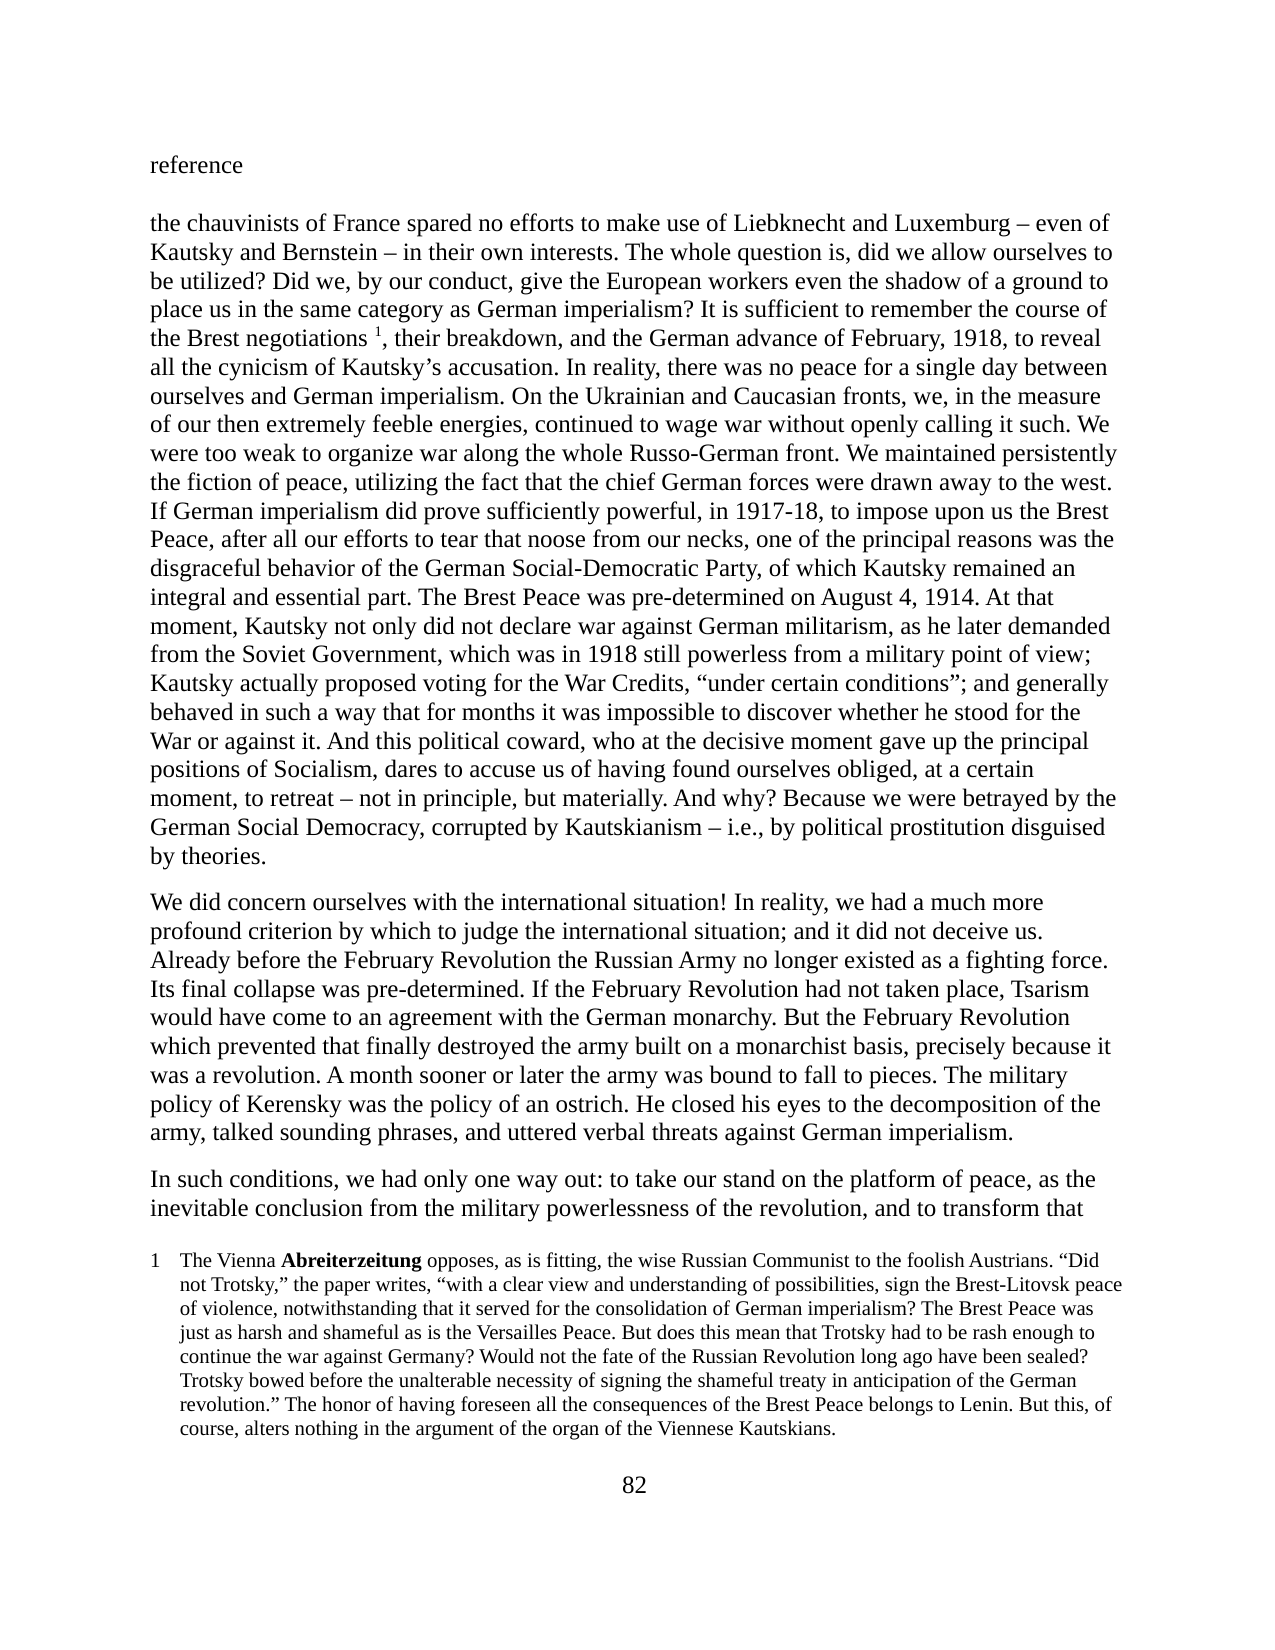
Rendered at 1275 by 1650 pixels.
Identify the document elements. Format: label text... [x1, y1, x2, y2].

text We did concern ourselves with the international situation! In reality, we had a much more profound criterion by which to judge the international situation; and it did not deceive us. Already before the February Revolution the Russian Army no longer existed as a fighting force. Its final collapse was pre-determined. If the February Revolution had not taken place, Tsarism would have come to an agreement with the German monarchy. But the February Revolution which prevented that finally destroyed the army built on a monarchist basis, precisely because it was a revolution. A month sooner or later the army was bound to fall to pieces. The military policy of Kerensky was the policy of an ostrich. He closed his eyes to the decomposition of the army, talked sounding phrases, and uttered verbal threats against German imperialism. [150, 887, 1125, 1146]
text the chauvinists of France spared no efforts to make use of Liebknecht and Luxemburg – even of Kautsky and Bernstein – in their own interests. The whole question is, did we allow ourselves to be utilized? Did we, by our conduct, give the European workers even the shadow of a ground to place us in the same category as German imperialism? It is sufficient to remember the course of the Brest negotiations , their breakdown, and the German advance of February, 1918, to reveal all the cynicism of Kautsky’s accusation. In reality, there was no peace for a single day between ourselves and German imperialism. On the Ukrainian and Caucasian fronts, we, in the measure of our then extremely feeble energies, continued to wage war without openly calling it such. We were too weak to organize war along the whole Russo-German front. We maintained persistently the fiction of peace, utilizing the fact that the chief German forces were drawn away to the west. If German imperialism did prove sufficiently powerful, in 1917-18, to impose upon us the Brest Peace, after all our efforts to tear that noose from our necks, one of the principal reasons was the disgraceful behavior of the German Social-Democratic Party, of which Kautsky remained an integral and essential part. The Brest Peace was pre-determined on August 4, 1914. At that moment, Kautsky not only did not declare war against German militarism, as he later demanded from the Soviet Government, which was in 1918 still powerless from a military point of view; Kautsky actually proposed voting for the War Credits, “under certain conditions”; and generally behaved in such a way that for months it was impossible to discover whether he stood for the War or against it. And this political coward, who at the decisive moment gave up the principal positions of Socialism, dares to accuse us of having found ourselves obliged, at a certain moment, to retreat – not in principle, but materially. And why? Because we were betrayed by the German Social Democracy, corrupted by Kautskianism – i.e., by political prostitution disguised by theories. [150, 208, 1125, 869]
text In such conditions, we had only one way out: to take our stand on the platform of peace, as the inevitable conclusion from the military powerlessness of the revolution, and to transform that [150, 1164, 1125, 1222]
text The Vienna Abreiterzeitung opposes, as is fitting, the wise Russian Communist to the foolish Austrians. “Did not Trotsky,” the paper writes, “with a clear view and understanding of possibilities, sign the Brest-Litovsk peace of violence, notwithstanding that it served for the consolidation of German imperialism? The Brest Peace was just as harsh and shameful as is the Versailles Peace. But does this mean that Trotsky had to be rash enough to continue the war against Germany? Would not the fate of the Russian Revolution long ago have been sealed? Trotsky bowed before the unalterable necessity of signing the shameful treaty in anticipation of the German revolution.” The honor of having foreseen all the consequences of the Brest Peace belongs to Lenin. But this, of course, alters nothing in the argument of the organ of the Viennese Kautskians. [150, 1247, 1125, 1440]
